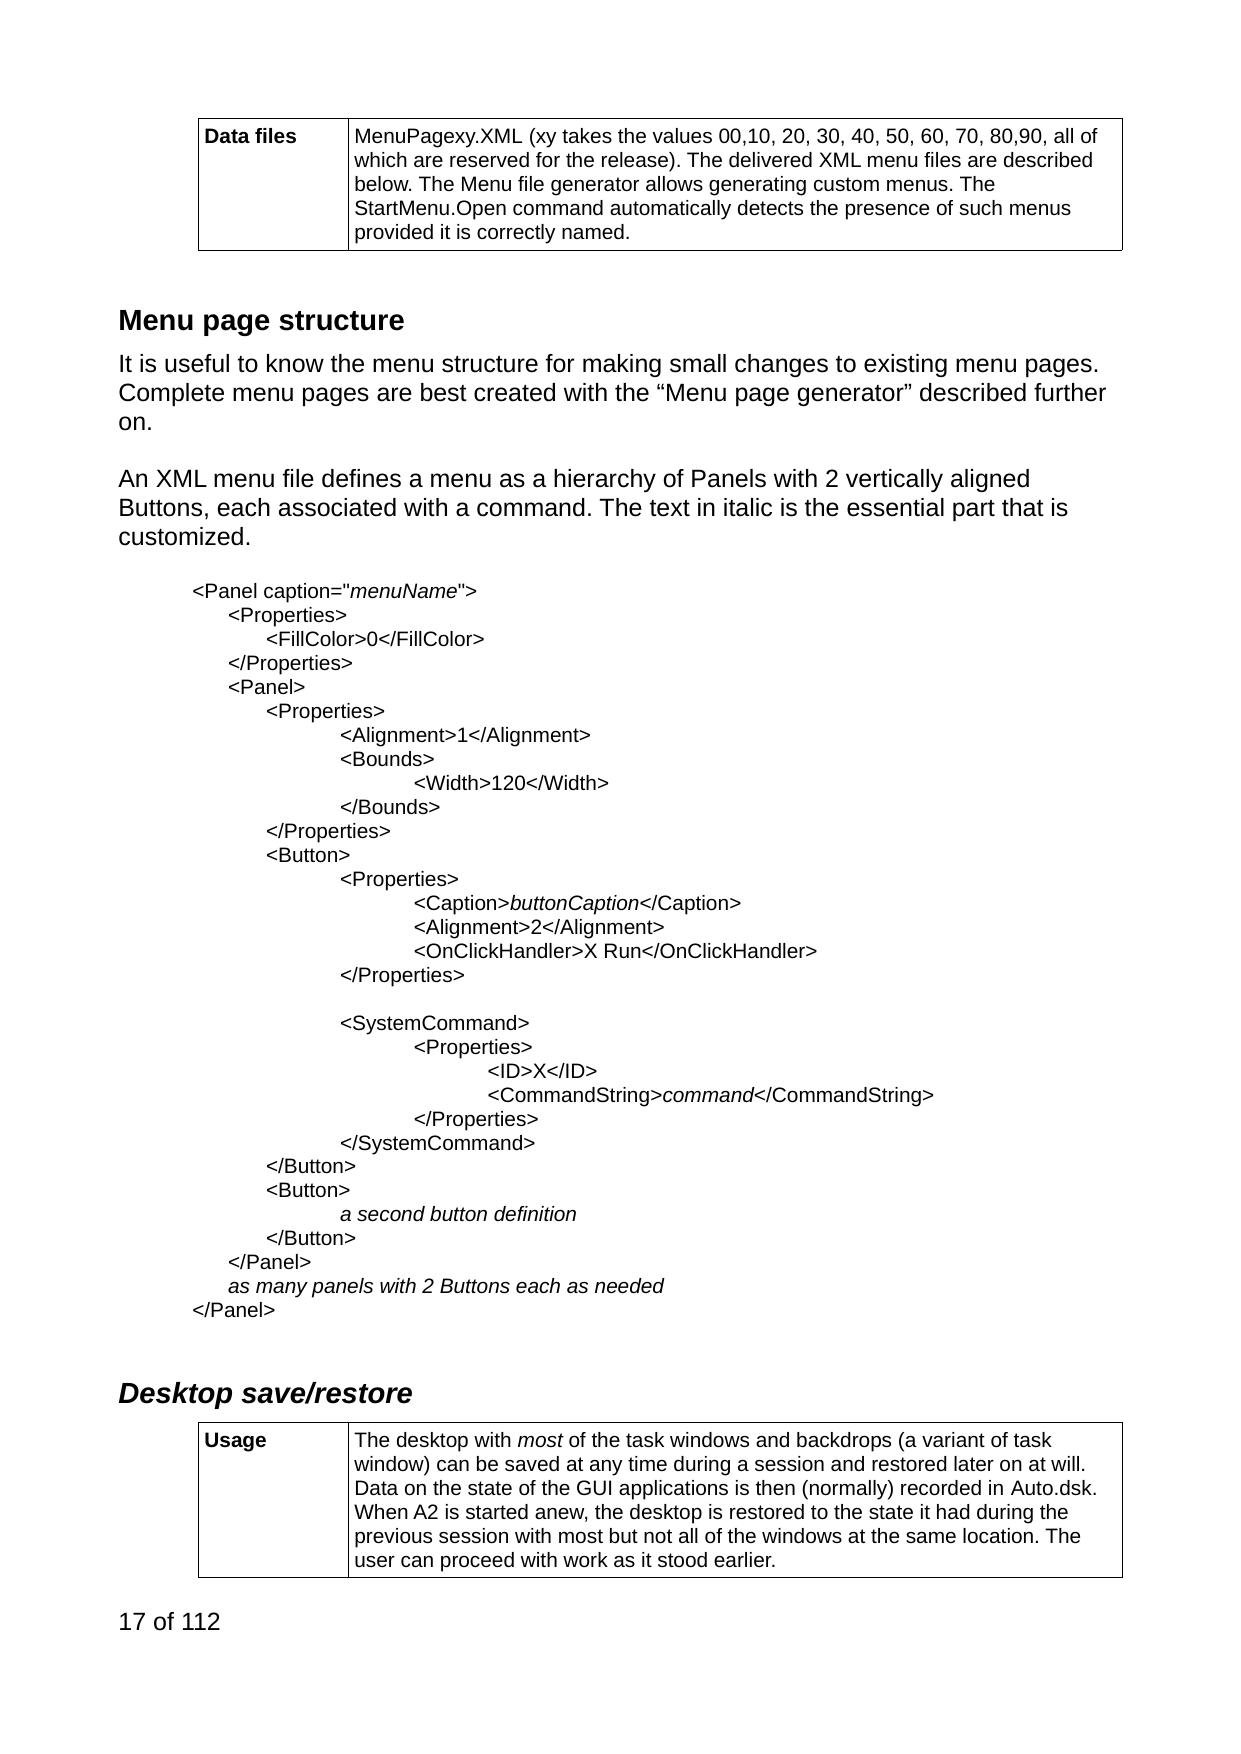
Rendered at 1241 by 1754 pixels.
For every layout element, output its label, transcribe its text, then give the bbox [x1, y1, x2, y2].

text as many panels with 2 Buttons each as needed </Panel> [192, 1274, 1122, 1322]
table_header Usage [199, 1423, 348, 1577]
table_cell Data files [199, 119, 348, 249]
text It is useful to know the menu structure for making small changes to existing menu pages. Complete menu pages are best created with the “Menu page generator” described further on. [118, 349, 1122, 436]
text <Panel caption="menuName"> <Properties> <FillColor>0</FillColor> </Properties> <Panel> <Properties> <Alignment>1</Alignment> <Bounds> <Width>120</Width> </Bounds> </Properties> <Button> <Properties> <Caption>buttonCaption</Caption> <Alignment>2</Alignment> <OnClickHandler>X Run</OnClickHandler> </Properties> <SystemCommand> <Properties> <ID>X</ID> <CommandString>command</CommandString> </Properties> </SystemCommand> </Button> <Button> [192, 579, 1122, 1202]
subtitle Menu page structure [118, 303, 1122, 337]
subtitle Desktop save/restore [118, 1376, 1122, 1409]
table_cell MenuPagexy.XML (xy takes the values 00,10, 20, 30, 40, 50, 60, 70, 80,90, all of which are reserved for the release). The delivered XML menu files are described below. The Menu file generator allows generating custom menus. The StartMenu.Open command automatically detects the presence of such menus provided it is correctly named. [349, 119, 1122, 249]
table_header The desktop with most of the task windows and backdrops (a variant of task window) can be saved at any time during a session and restored later on at will. Data on the state of the GUI applications is then (normally) recorded in Auto.dsk. When A2 is started anew, the desktop is restored to the state it had during the previous session with most but not all of the windows at the same location. The user can proceed with work as it stood earlier. [349, 1423, 1122, 1577]
text a second button definition </Button> </Panel> [192, 1202, 1122, 1274]
text An XML menu file defines a menu as a hierarchy of Panels with 2 vertically aligned Buttons, each associated with a command. The text in italic is the essential part that is customized. [118, 464, 1122, 551]
